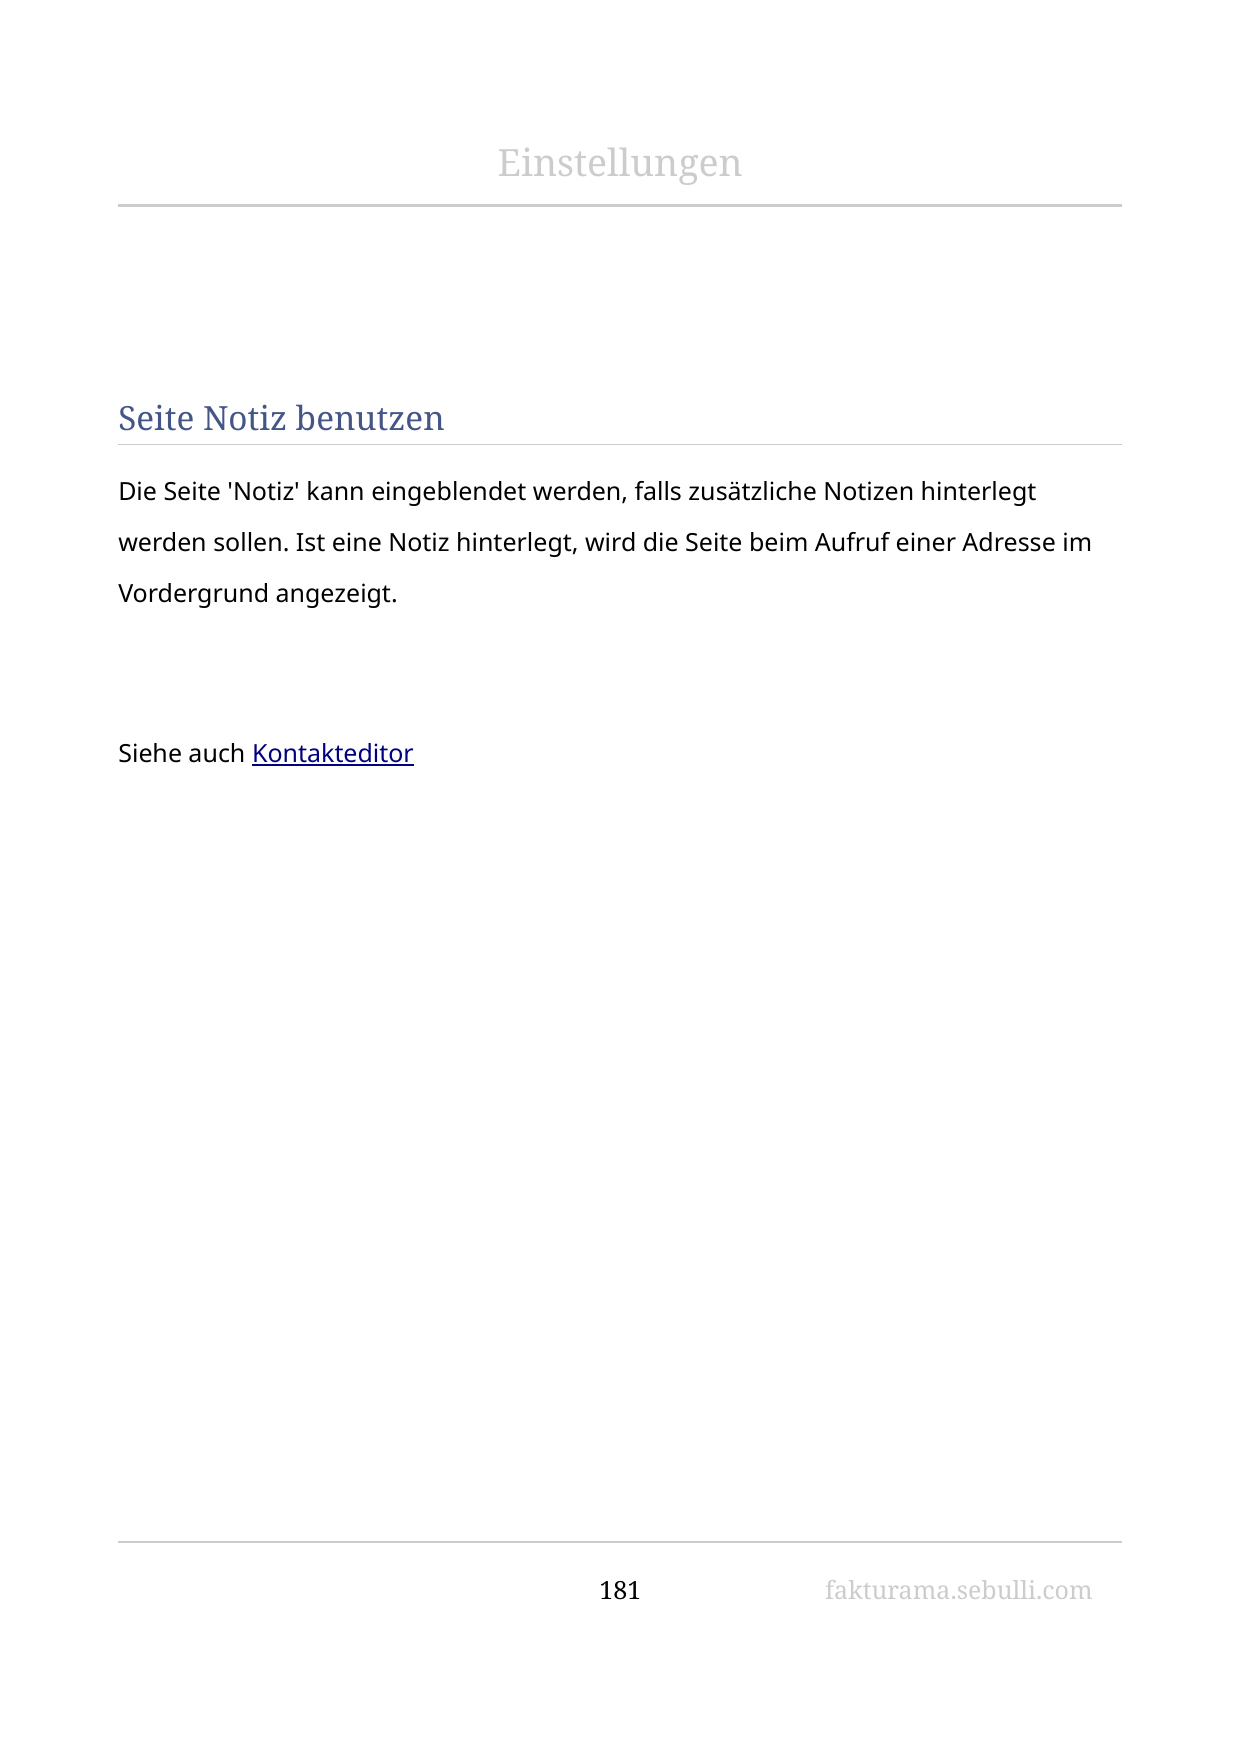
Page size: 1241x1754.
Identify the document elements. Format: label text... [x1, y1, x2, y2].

text Die Seite 'Notiz' kann eingeblendet werden, falls zusätzliche Notizen hinterlegt werden sollen. Ist eine Notiz hinterlegt, wird die Seite beim Aufruf einer Adresse im Vordergrund angezeigt. [118, 474, 1122, 610]
subtitle Seite Notiz benutzen [118, 394, 1122, 444]
text Siehe auch Kontakteditor [118, 735, 1122, 769]
